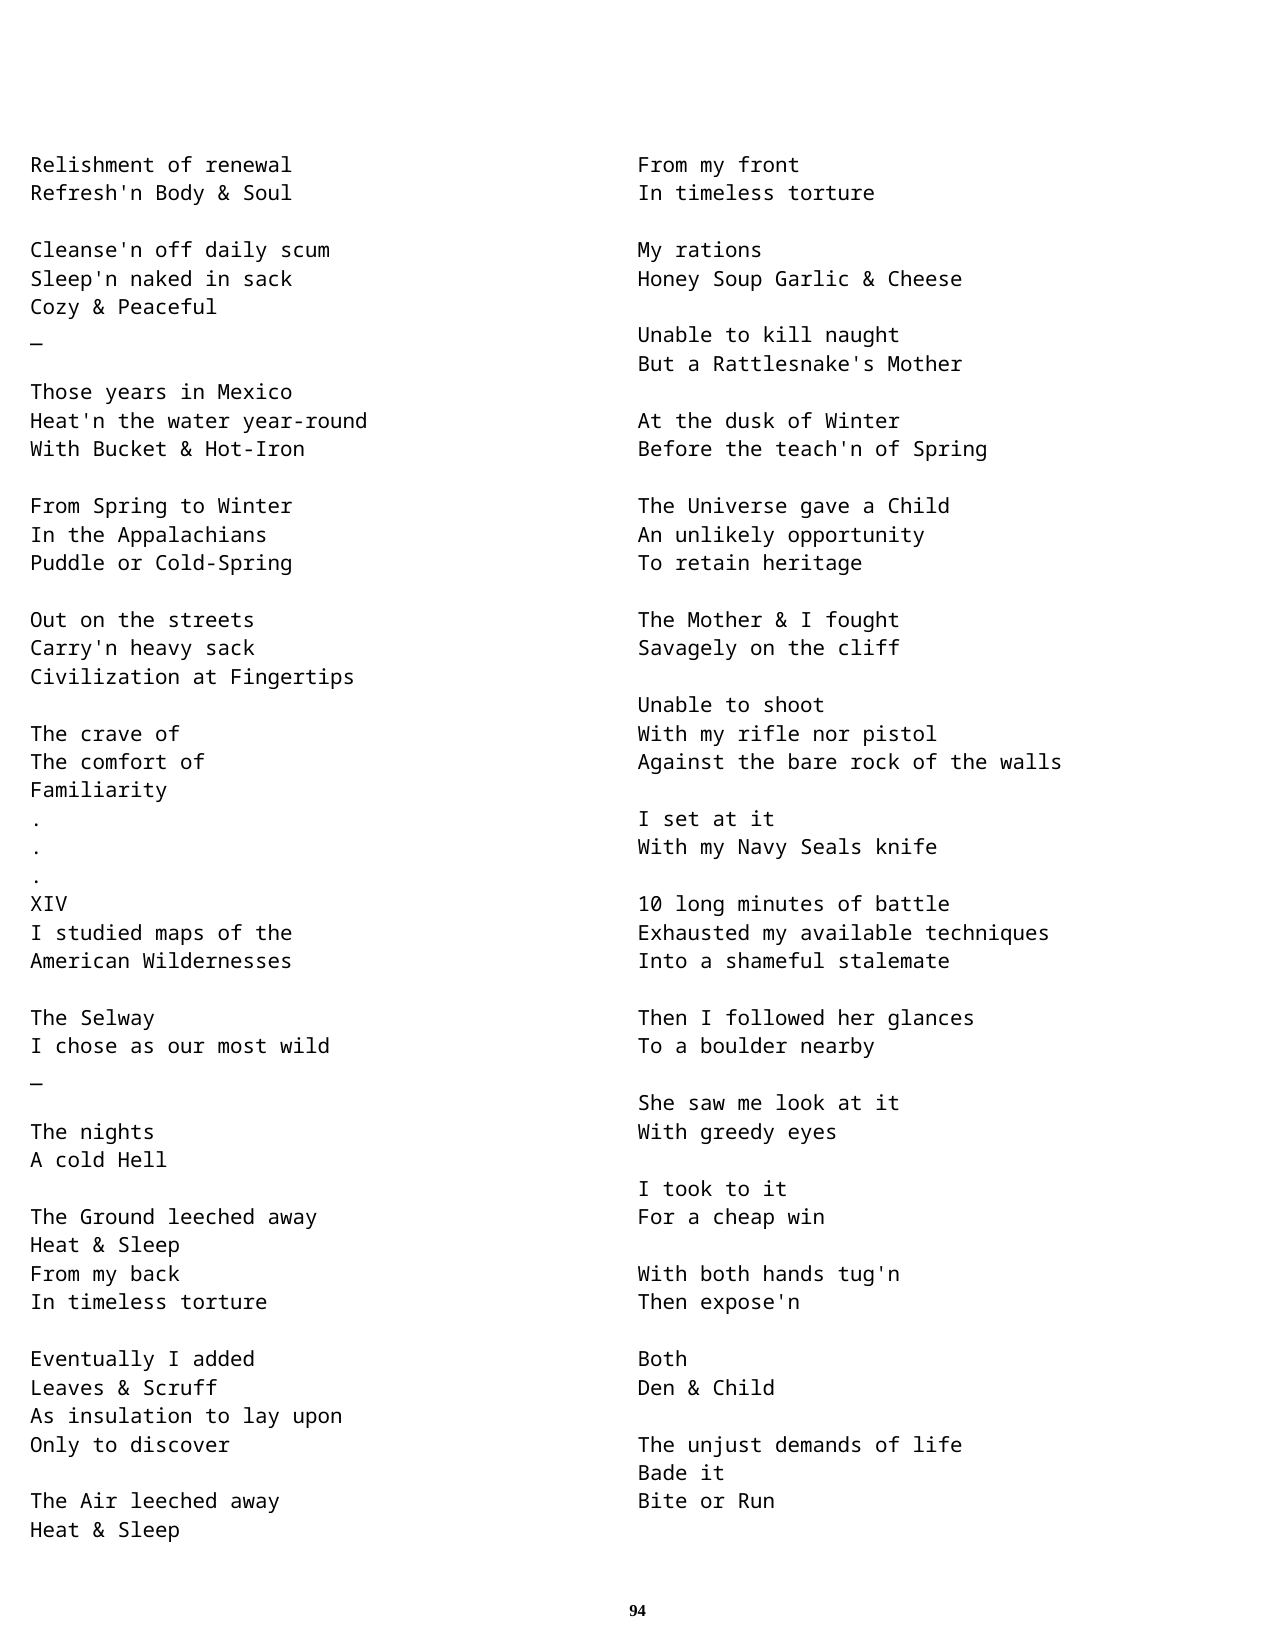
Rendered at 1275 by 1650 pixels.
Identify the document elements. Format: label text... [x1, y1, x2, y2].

text Relishment of renewal [30, 150, 637, 178]
text _ [30, 1060, 637, 1088]
text Bite or Run [637, 1487, 1245, 1515]
text Against the bare rock of the walls [637, 747, 1245, 776]
text Civilization at Fingertips [30, 662, 637, 690]
text With greedy eyes [637, 1117, 1245, 1145]
text The Air leeched away [30, 1487, 637, 1515]
text Eventually I added [30, 1344, 637, 1373]
text But a Rattlesnake's Mother [637, 349, 1245, 377]
text Unable to shoot [637, 690, 1245, 719]
text 10 long minutes of battle [637, 889, 1245, 918]
text Den & Child [637, 1373, 1245, 1401]
text Only to discover [30, 1430, 637, 1458]
text Both [637, 1344, 1245, 1373]
text With both hands tug'n [637, 1259, 1245, 1287]
text Exhausted my available techniques [637, 918, 1245, 946]
text Carry'n heavy sack [30, 633, 637, 662]
text An unlikely opportunity [637, 520, 1245, 548]
text Puddle or Cold-Spring [30, 548, 637, 577]
text Those years in Mexico [30, 377, 637, 406]
text Familiarity [30, 776, 637, 804]
text Unable to kill naught [637, 321, 1245, 349]
text Heat'n the water year-round [30, 406, 637, 434]
text XIV [30, 889, 637, 918]
text The Ground leeched away [30, 1202, 637, 1231]
text In timeless torture [637, 178, 1245, 207]
text In timeless torture [30, 1287, 637, 1316]
text In the Appalachians [30, 520, 637, 548]
text With my rifle nor pistol [637, 719, 1245, 747]
text Cleanse'n off daily scum [30, 235, 637, 264]
text Savagely on the cliff [637, 633, 1245, 662]
text Then I followed her glances [637, 1003, 1245, 1032]
text From my front [637, 150, 1245, 178]
text The crave of [30, 719, 637, 747]
text Sleep'n naked in sack [30, 264, 637, 292]
text American Wildernesses [30, 946, 637, 975]
text From Spring to Winter [30, 491, 637, 520]
text With Bucket & Hot-Iron [30, 434, 637, 463]
text She saw me look at it [637, 1088, 1245, 1117]
text I chose as our most wild [30, 1032, 637, 1060]
text Refresh'n Body & Soul [30, 178, 637, 207]
text Heat & Sleep [30, 1231, 637, 1259]
text I took to it [637, 1174, 1245, 1202]
text Into a shameful stalemate [637, 946, 1245, 975]
text Leaves & Scruff [30, 1373, 637, 1401]
text As insulation to lay upon [30, 1401, 637, 1430]
text At the dusk of Winter [637, 406, 1245, 434]
text Then expose'n [637, 1287, 1245, 1316]
text The Mother & I fought [637, 605, 1245, 633]
text Before the teach'n of Spring [637, 434, 1245, 463]
text Honey Soup Garlic & Cheese [637, 264, 1245, 292]
text The unjust demands of life [637, 1430, 1245, 1458]
text . [30, 861, 637, 889]
text . [30, 832, 637, 861]
text My rations [637, 235, 1245, 264]
text To retain heritage [637, 548, 1245, 577]
text Bade it [637, 1458, 1245, 1487]
text Heat & Sleep [30, 1515, 637, 1543]
text With my Navy Seals knife [637, 832, 1245, 861]
text I set at it [637, 804, 1245, 832]
text For a cheap win [637, 1202, 1245, 1231]
text The Selway [30, 1003, 637, 1032]
text I studied maps of the [30, 918, 637, 946]
text A cold Hell [30, 1145, 637, 1174]
text The Universe gave a Child [637, 491, 1245, 520]
text . [30, 804, 637, 832]
text To a boulder nearby [637, 1032, 1245, 1060]
text The nights [30, 1117, 637, 1145]
text Cozy & Peaceful [30, 292, 637, 321]
text Out on the streets [30, 605, 637, 633]
text The comfort of [30, 747, 637, 776]
text _ [30, 321, 637, 349]
text From my back [30, 1259, 637, 1287]
